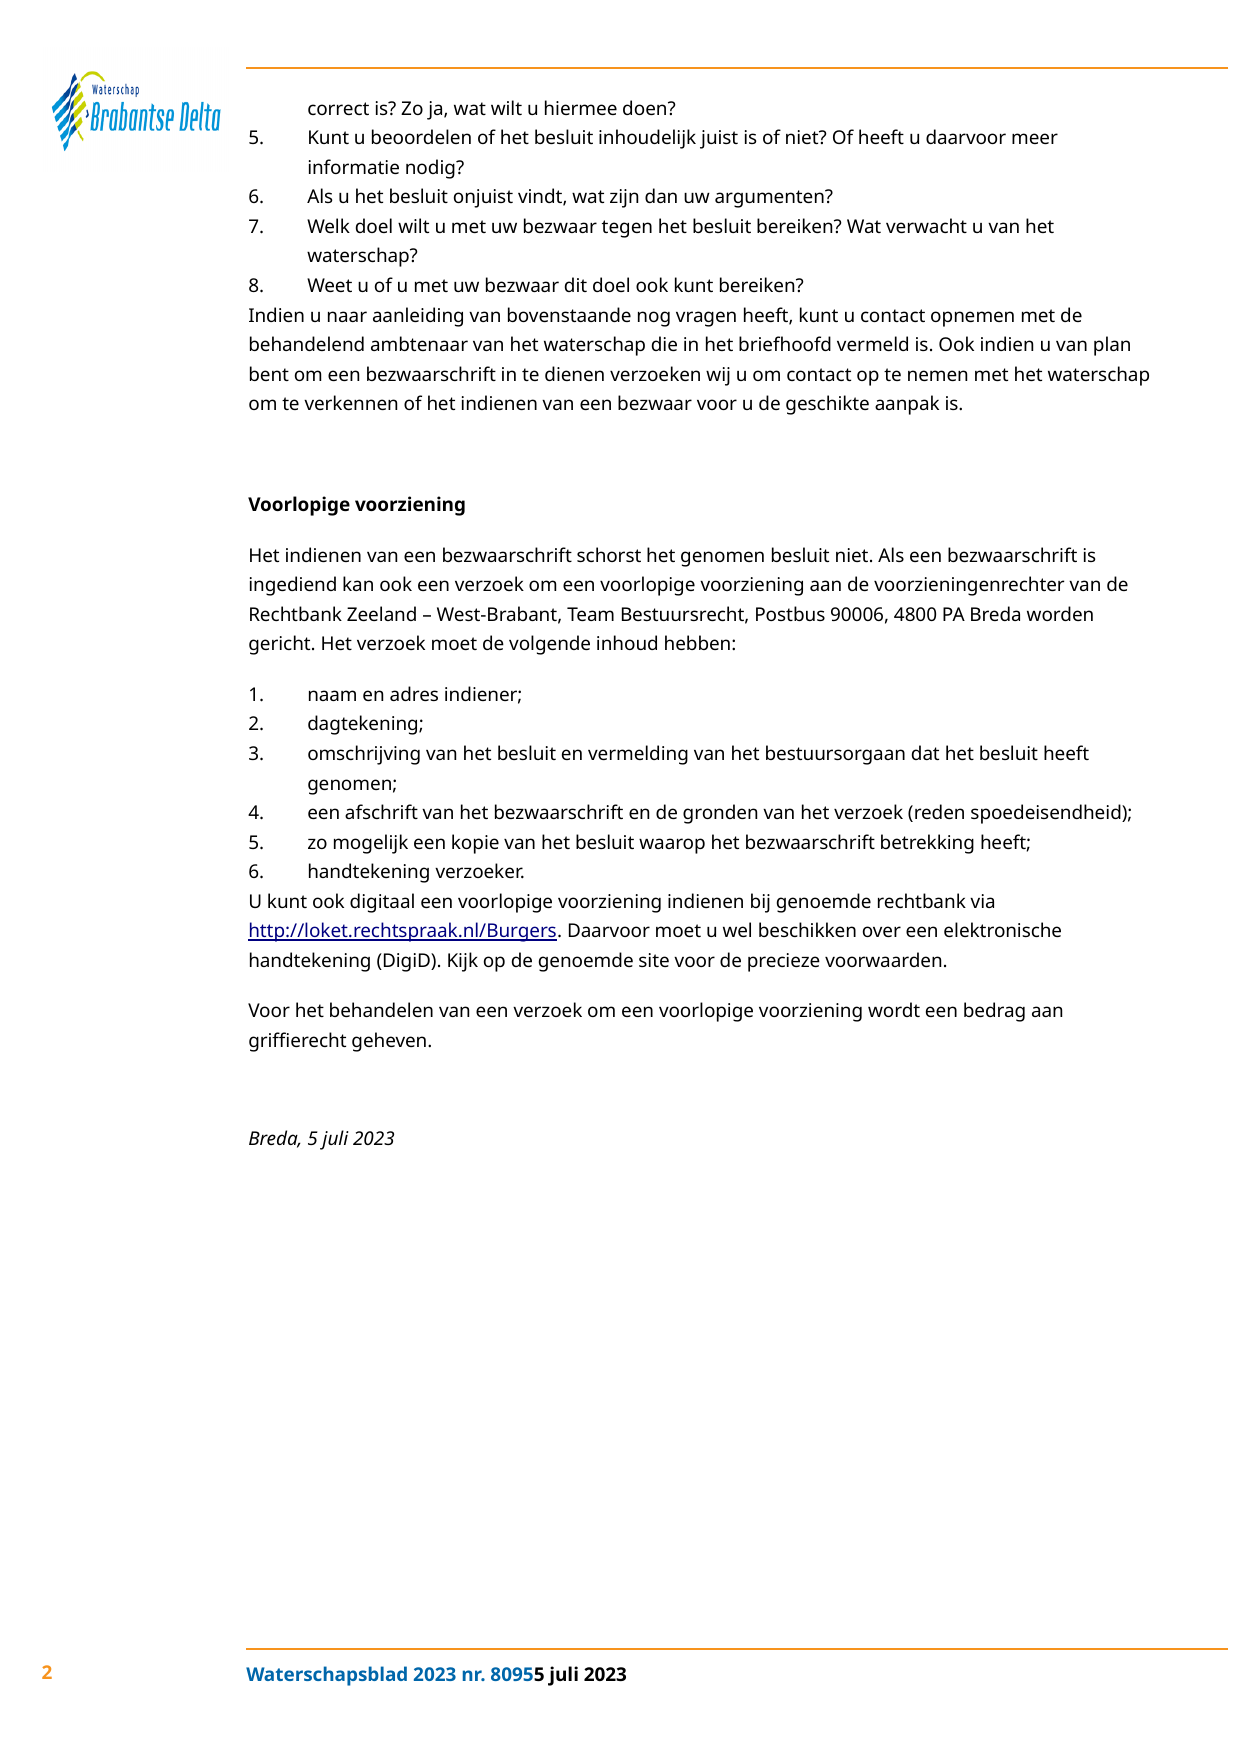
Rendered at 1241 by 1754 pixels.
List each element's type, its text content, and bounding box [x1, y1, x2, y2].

text Indien u naar aanleiding van bovenstaande nog vragen heeft, kunt u contact opnemen met de behandelend ambtenaar van het waterschap die in het briefhoofd vermeld is. Ook indien u van plan bent om een bezwaarschrift in te dienen verzoeken wij u om contact op te nemen met het waterschap om te verkennen of het indienen van een bezwaar voor u de geschikte aanpak is. [248, 302, 1152, 416]
list Welk doel wilt u met uw bezwaar tegen het besluit bereiken? Wat verwacht u van het waterschap? [248, 213, 1152, 268]
list Als u het besluit onjuist vindt, wat zijn dan uw argumenten? [248, 183, 1152, 209]
text Het indienen van een bezwaarschrift schorst het genomen besluit niet. Als een bezwaarschrift is ingediend kan ook een verzoek om een voorlopige voorziening aan de voorzieningenrechter van de Rechtbank Zeeland – West-Brabant, Team Bestuursrecht, Postbus 90006, 4800 PA Breda worden gericht. Het verzoek moet de volgende inhoud hebben: [248, 542, 1152, 656]
list een afschrift van het bezwaarschrift en de gronden van het verzoek (reden spoedeisendheid); [248, 799, 1152, 825]
list omschrijving van het besluit en vermelding van het bestuursorgaan dat het besluit heeft genomen; [248, 740, 1152, 796]
list handtekening verzoeker. [248, 858, 1152, 884]
text Voorlopige voorziening [248, 491, 1152, 517]
list Kunt u beoordelen of het besluit inhoudelijk juist is of niet? Of heeft u daarvoor meer informatie nodig? [248, 124, 1152, 180]
list dagtekening; [248, 711, 1152, 736]
list naam en adres indiener; [248, 681, 1152, 707]
text Breda, 5 juli 2023 [248, 1126, 1152, 1151]
text Voor het behandelen van een verzoek om een voorlopige voorziening wordt een bedrag aan griffierecht geheven. [248, 998, 1152, 1053]
list zo mogelijk een kopie van het besluit waarop het bezwaarschrift betrekking heeft; [248, 829, 1152, 855]
text U kunt ook digitaal een voorlopige voorziening indienen bij genoemde rechtbank via http://loket.rechtspraak.nl/Burgers. Daarvoor moet u wel beschikken over een elektronische handtekening (DigiD). Kijk op de genoemde site voor de precieze voorwaarden. [248, 888, 1152, 973]
list correct is? Zo ja, wat wilt u hiermee doen? [248, 95, 1152, 121]
list Weet u of u met uw bezwaar dit doel ook kunt bereiken? [248, 272, 1152, 298]
picture [41, 47, 231, 172]
